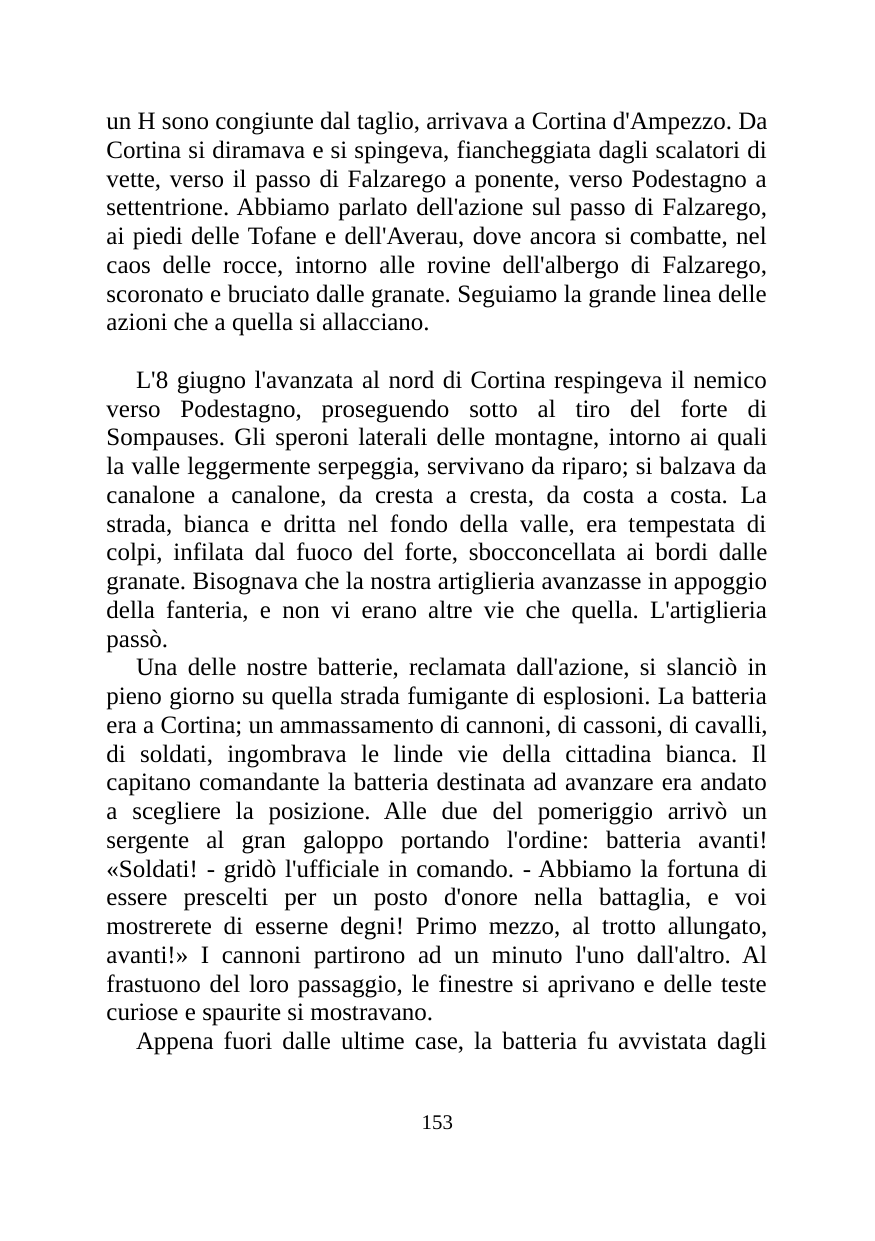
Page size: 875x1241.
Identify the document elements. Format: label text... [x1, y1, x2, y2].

text L'8 giugno l'avanzata al nord di Cortina respingeva il nemico verso Podestagno, proseguendo sotto al tiro del forte di Sompauses. Gli speroni laterali delle montagne, intorno ai quali la valle leggermente serpeggia, servivano da riparo; si balzava da canalone a canalone, da cresta a cresta, da costa a costa. La strada, bianca e dritta nel fondo della valle, era tempestata di colpi, infilata dal fuoco del forte, sbocconcellata ai bordi dalle granate. Bisognava che la nostra artiglieria avanzasse in appoggio della fanteria, e non vi erano altre vie che quella. L'artiglieria passò. [106, 365, 768, 652]
text Appena fuori dalle ultime case, la batteria fu avvistata dagli [106, 1026, 768, 1055]
text un H sono congiunte dal taglio, arrivava a Cortina d'Ampezzo. Da Cortina si diramava e si spingeva, fiancheggiata dagli scalatori di vette, verso il passo di Falzarego a ponente, verso Podestagno a settentrione. Abbiamo parlato dell'azione sul passo di Falzarego, ai piedi delle Tofane e dell'Averau, dove ancora si combatte, nel caos delle rocce, intorno alle rovine dell'albergo di Falzarego, scoronato e bruciato dalle granate. Seguiamo la grande linea delle azioni che a quella si allacciano. [106, 106, 768, 336]
text Una delle nostre batterie, reclamata dall'azione, si slanciò in pieno giorno su quella strada fumigante di esplosioni. La batteria era a Cortina; un ammassamento di cannoni, di cassoni, di cavalli, di soldati, ingombrava le linde vie della cittadina bianca. Il capitano comandante la batteria destinata ad avanzare era andato a scegliere la posizione. Alle due del pomeriggio arrivò un sergente al gran galoppo portando l'ordine: batteria avanti! «Soldati! - gridò l'ufficiale in comando. - Abbiamo la fortuna di essere prescelti per un posto d'onore nella battaglia, e voi mostrerete di esserne degni! Primo mezzo, al trotto allungato, avanti!» I cannoni partirono ad un minuto l'uno dall'altro. Al frastuono del loro passaggio, le finestre si aprivano e delle teste curiose e spaurite si mostravano. [106, 652, 768, 1026]
